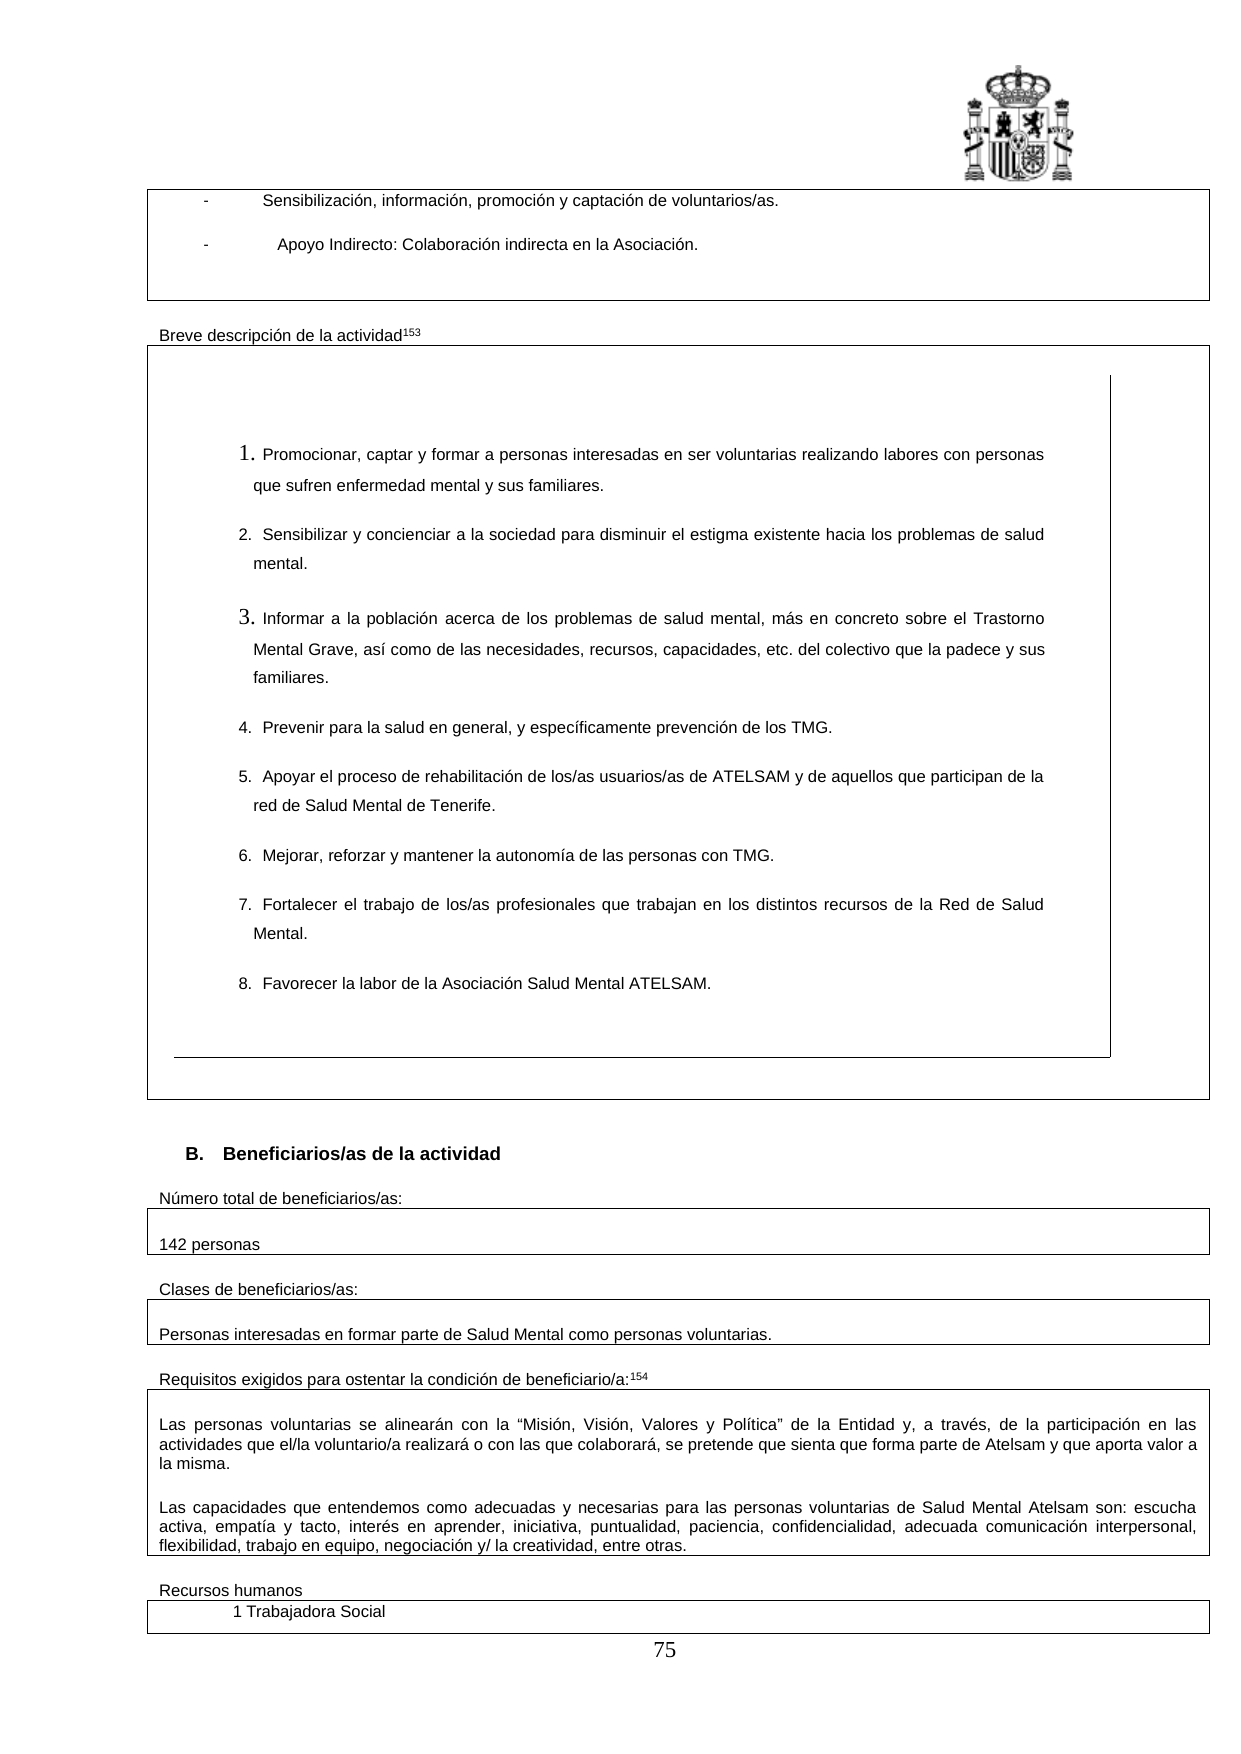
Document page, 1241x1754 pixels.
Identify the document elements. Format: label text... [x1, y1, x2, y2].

table_cell Personas interesadas en formar parte de Salud Mental como personas voluntarias. [148, 1300, 1209, 1344]
table_cell Sensibilización, información, promoción y captación de voluntarios/as. Apoyo Indirecto: Colaboración indirecta en la Asociación. [148, 190, 1209, 300]
table_cell 142 personas [148, 1209, 1209, 1253]
table_cell Requisitos exigidos para ostentar la condición de beneficiario/a: [148, 1345, 1210, 1389]
table_cell 1 Trabajadora Social [148, 1601, 1209, 1633]
table_cell Recursos humanos [148, 1556, 1210, 1600]
table_header Número total de beneficiarios/as: [148, 1164, 1210, 1208]
table_cell Clases de beneficiarios/as: [148, 1255, 1210, 1299]
table_cell Breve descripción de la actividad [148, 301, 1210, 345]
table_cell Las personas voluntarias se alinearán con la “Misión, Visión, Valores y Política” de la Entidad y, a través, de la participación en las actividades que el/la voluntario/a realizará o con las que colaborará, se pretende que sienta que forma parte de Atelsam y que aporta valor a la misma. Las capacidades que entendemos como adecuadas y necesarias para las personas voluntarias de Salud Mental Atelsam son: escucha activa, empatía y tacto, interés en aprender, iniciativa, puntualidad, paciencia, confidencialidad, adecuada comunicación interpersonal, flexibilidad, trabajo en equipo, negociación y/ la creatividad, entre otras. [148, 1390, 1209, 1555]
list Beneficiarios/as de la actividad [185, 1143, 1181, 1164]
table_cell Promocionar, captar y formar a personas interesadas en ser voluntarias realizando labores con personas que sufren enfermedad mental y sus familiares. Sensibilizar y concienciar a la sociedad para disminuir el estigma existente hacia los problemas de salud mental. Informar a la población acerca de los problemas de salud mental, más en concreto sobre el Trastorno Mental Grave, así como de las necesidades, recursos, capacidades, etc. del colectivo que la padece y sus familiares. Prevenir para la salud en general, y específicamente prevención de los TMG. Apoyar el proceso de rehabilitación de los/as usuarios/as de ATELSAM y de aquellos que participan de la red de Salud Mental de Tenerife. Mejorar, reforzar y mantener la autonomía de las personas con TMG. Fortalecer el trabajo de los/as profesionales que trabajan en los distintos recursos de la Red de Salud Mental. Favorecer la labor de la Asociación Salud Mental ATELSAM. [148, 346, 1209, 1098]
